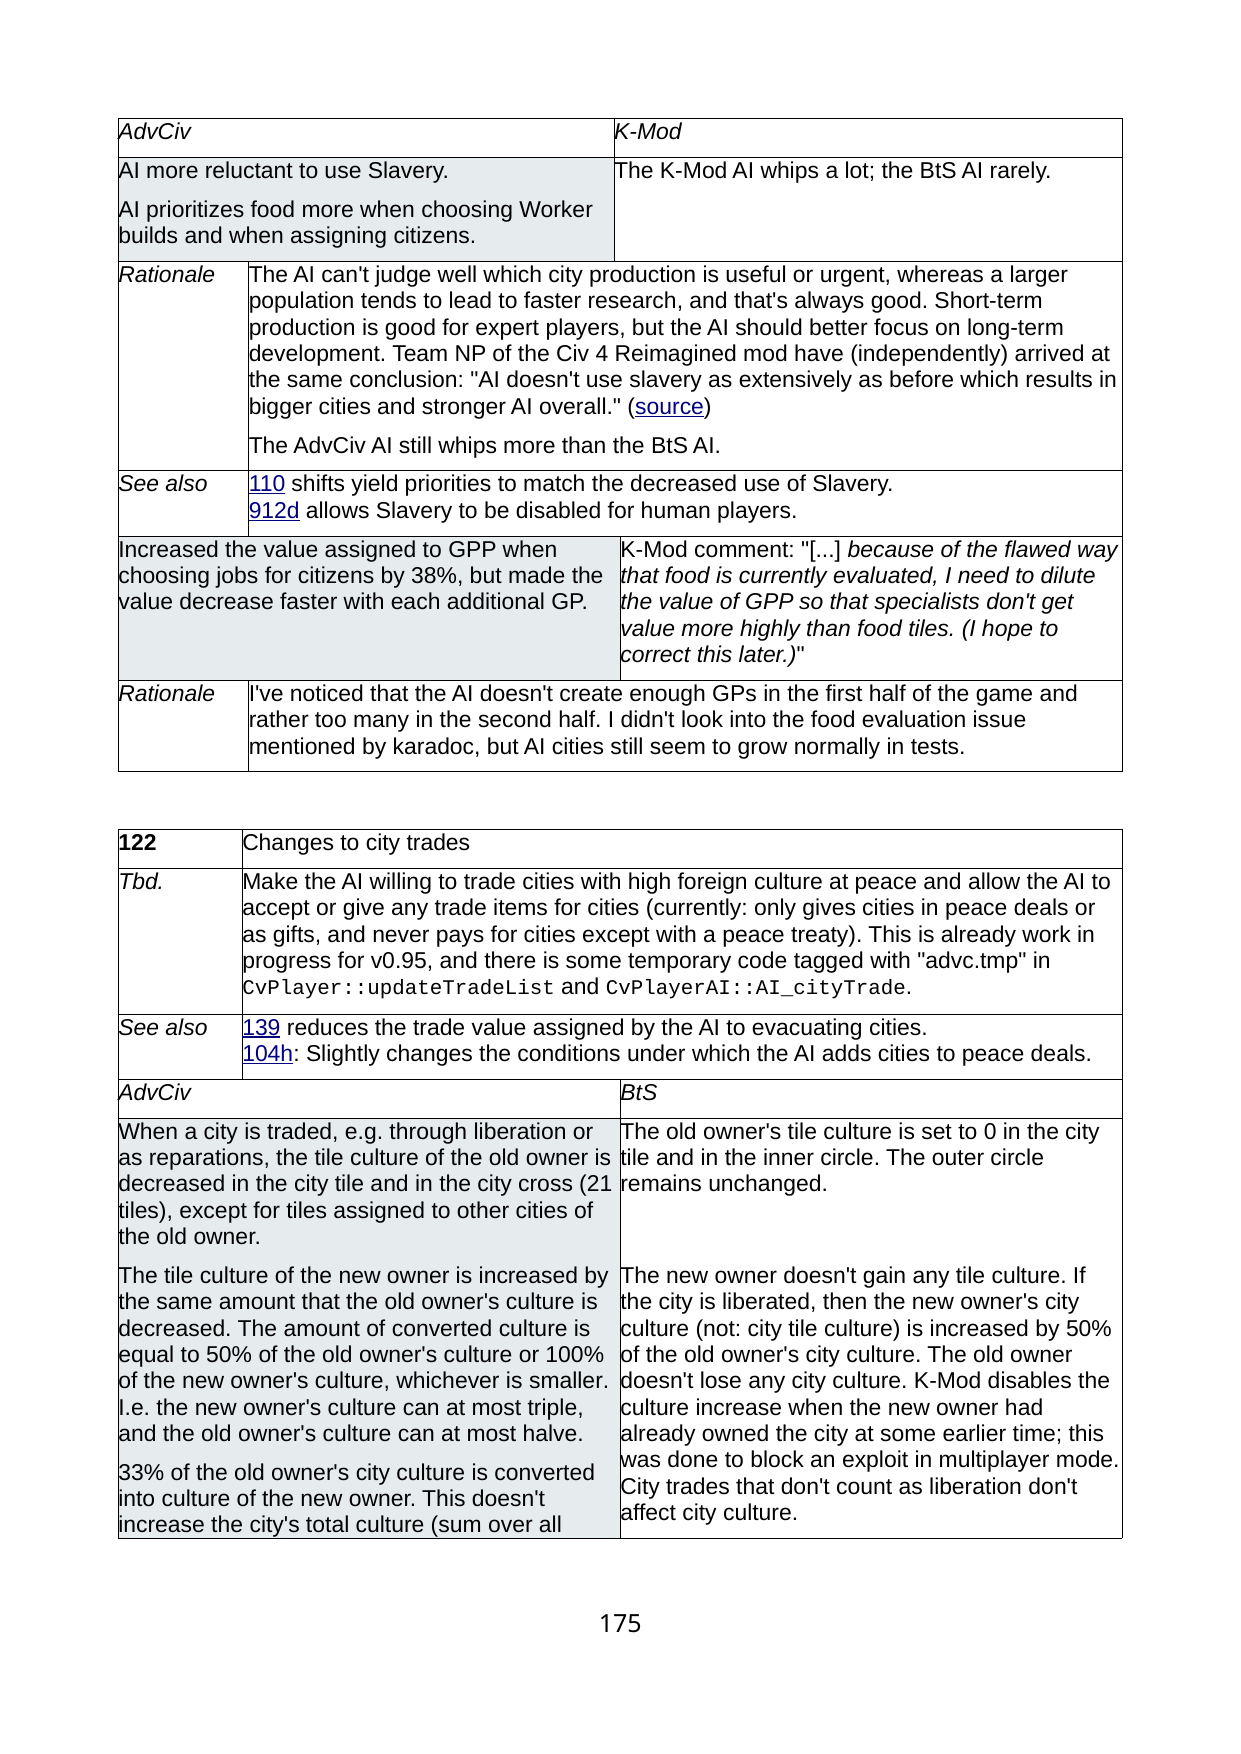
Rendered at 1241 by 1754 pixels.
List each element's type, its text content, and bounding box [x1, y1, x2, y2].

table_cell AI more reluctant to use Slavery. AI prioritizes food more when choosing Worker builds and when assigning citizens. [119, 158, 614, 261]
table_cell K-Mod [615, 119, 1122, 157]
table_cell The K-Mod AI whips a lot; the BtS AI rarely. [615, 158, 1122, 261]
table_header 122 [119, 830, 242, 868]
table_cell AdvCiv [119, 1080, 620, 1117]
table_cell See also [119, 471, 248, 536]
table_cell Make the AI willing to trade cities with high foreign culture at peace and allow the AI to accept or give any trade items for cities (currently: only gives cities in peace deals or as gifts, and never pays for cities except with a peace treaty). This is already work in progress for v0.95, and there is some temporary code tagged with "advc.tmp" in CvPlayer::updateTradeList and CvPlayerAI::AI_cityTrade. [243, 869, 1122, 1013]
table_cell See also [119, 1015, 242, 1079]
table_cell Tbd. [119, 869, 242, 1013]
table_cell 110 shifts yield priorities to match the decreased use of Slavery. 912d allows Slavery to be disabled for human players. [249, 471, 1122, 536]
table_cell When a city is traded, e.g. through liberation or as reparations, the tile culture of the old owner is decreased in the city tile and in the city cross (21 tiles), except for tiles assigned to other cities of the old owner. The tile culture of the new owner is increased by the same amount that the old owner's culture is decreased. The amount of converted culture is equal to 50% of the old owner's culture or 100% of the new owner's culture, whichever is smaller. I.e. the new owner's culture can at most triple, and the old owner's culture can at most halve. 33% of the old owner's city culture is converted into culture of the new owner. This doesn't increase the city's total culture (sum over all [119, 1119, 620, 1538]
table_cell Rationale [119, 681, 248, 771]
table_cell The old owner's tile culture is set to 0 in the city tile and in the inner circle. The outer circle remains unchanged. The new owner doesn't gain any tile culture. If the city is liberated, then the new owner's city culture (not: city tile culture) is increased by 50% of the old owner's city culture. The old owner doesn't lose any city culture. K‑Mod disables the culture increase when the new owner had already owned the city at some earlier time; this was done to block an exploit in multiplayer mode. City trades that don't count as liberation don't affect city culture. [621, 1119, 1122, 1538]
table_cell K-Mod comment: "[...] because of the flawed way that food is currently evaluated, I need to dilute the value of GPP so that specialists don't get value more highly than food tiles. (I hope to correct this later.)" [621, 537, 1122, 680]
table_cell Increased the value assigned to GPP when choosing jobs for citizens by 38%, but made the value decrease faster with each additional GP. [119, 537, 620, 680]
table_cell BtS [621, 1080, 1122, 1117]
table_cell 139 reduces the trade value assigned by the AI to evacuating cities. 104h: Slightly changes the conditions under which the AI adds cities to peace deals. [243, 1015, 1122, 1079]
table_cell I've noticed that the AI doesn't create enough GPs in the first half of the game and rather too many in the second half. I didn't look into the food evaluation issue mentioned by karadoc, but AI cities still seem to grow normally in tests. [249, 681, 1122, 771]
table_cell AdvCiv [119, 119, 614, 157]
table_header Changes to city trades [243, 830, 1122, 868]
table_cell Rationale [119, 262, 248, 470]
table_cell The AI can't judge well which city production is useful or urgent, whereas a larger population tends to lead to faster research, and that's always good. Short-term production is good for expert players, but the AI should better focus on long-term development. Team NP of the Civ 4 Reimagined mod have (independently) arrived at the same conclusion: "AI doesn't use slavery as extensively as before which results in bigger cities and stronger AI overall." (source) The AdvCiv AI still whips more than the BtS AI. [249, 262, 1122, 470]
